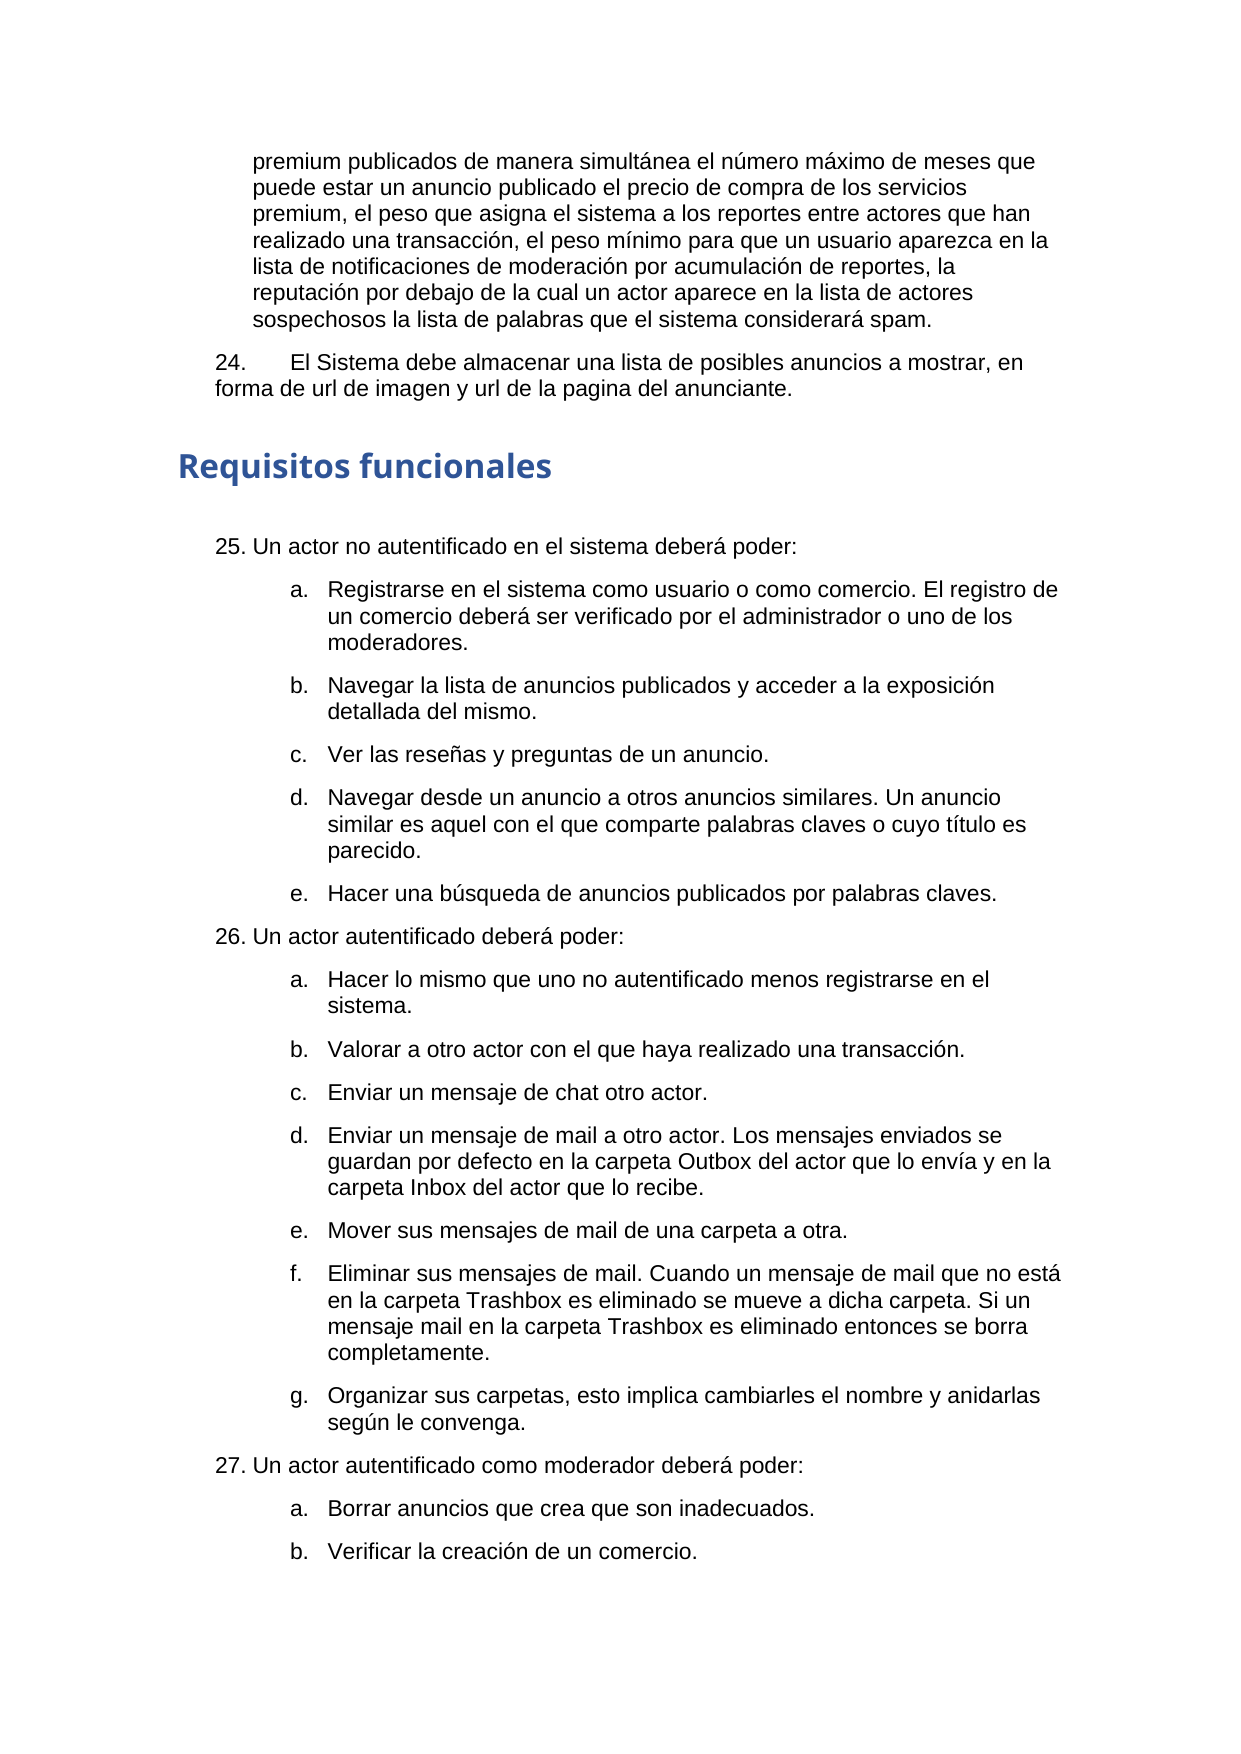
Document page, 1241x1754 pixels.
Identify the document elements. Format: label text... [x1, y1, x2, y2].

list Registrarse en el sistema como usuario o como comercio. El registro de un comercio deberá ser verificado por el administrador o uno de los moderadores. [290, 576, 1063, 655]
list Un actor autentificado deberá poder: [215, 923, 1063, 949]
list Valorar a otro actor con el que haya realizado una transacción. [290, 1036, 1063, 1062]
list Un actor autentificado como moderador deberá poder: [215, 1452, 1063, 1478]
list Navegar desde un anuncio a otros anuncios similares. Un anuncio similar es aquel con el que comparte palabras claves o cuyo título es parecido. [290, 784, 1063, 863]
list Hacer una búsqueda de anuncios publicados por palabras claves. [290, 880, 1063, 906]
list Eliminar sus mensajes de mail. Cuando un mensaje de mail que no está en la carpeta Trashbox es eliminado se mueve a dicha carpeta. Si un mensaje mail en la carpeta Trashbox es eliminado entonces se borra completamente. [290, 1260, 1063, 1366]
list El Sistema debe almacenar una lista de posibles anuncios a mostrar, en forma de url de imagen y url de la pagina del anunciante. [215, 349, 1063, 401]
list Borrar anuncios que crea que son inadecuados. [290, 1495, 1063, 1521]
list Verificar la creación de un comercio. [290, 1538, 1063, 1564]
list Enviar un mensaje de mail a otro actor. Los mensajes enviados se guardan por defecto en la carpeta Outbox del actor que lo envía y en la carpeta Inbox del actor que lo recibe. [290, 1122, 1063, 1201]
list Enviar un mensaje de chat otro actor. [290, 1078, 1063, 1105]
list premium publicados de manera simultánea el número máximo de meses que puede estar un anuncio publicado el precio de compra de los servicios premium, el peso que asigna el sistema a los reportes entre actores que han realizado una transacción, el peso mínimo para que un usuario aparezca en la lista de notificaciones de moderación por acumulación de reportes, la reputación por debajo de la cual un actor aparece en la lista de actores sospechosos la lista de palabras que el sistema considerará spam. [215, 148, 1063, 332]
subtitle Requisitos funcionales [177, 443, 1063, 488]
list Ver las reseñas y preguntas de un anuncio. [290, 741, 1063, 768]
list Hacer lo mismo que uno no autentificado menos registrarse en el sistema. [290, 966, 1063, 1019]
list Mover sus mensajes de mail de una carpeta a otra. [290, 1217, 1063, 1244]
list Un actor no autentificado en el sistema deberá poder: [215, 533, 1063, 559]
list Navegar la lista de anuncios publicados y acceder a la exposición detallada del mismo. [290, 672, 1063, 725]
list Organizar sus carpetas, esto implica cambiarles el nombre y anidarlas según le convenga. [290, 1382, 1063, 1435]
